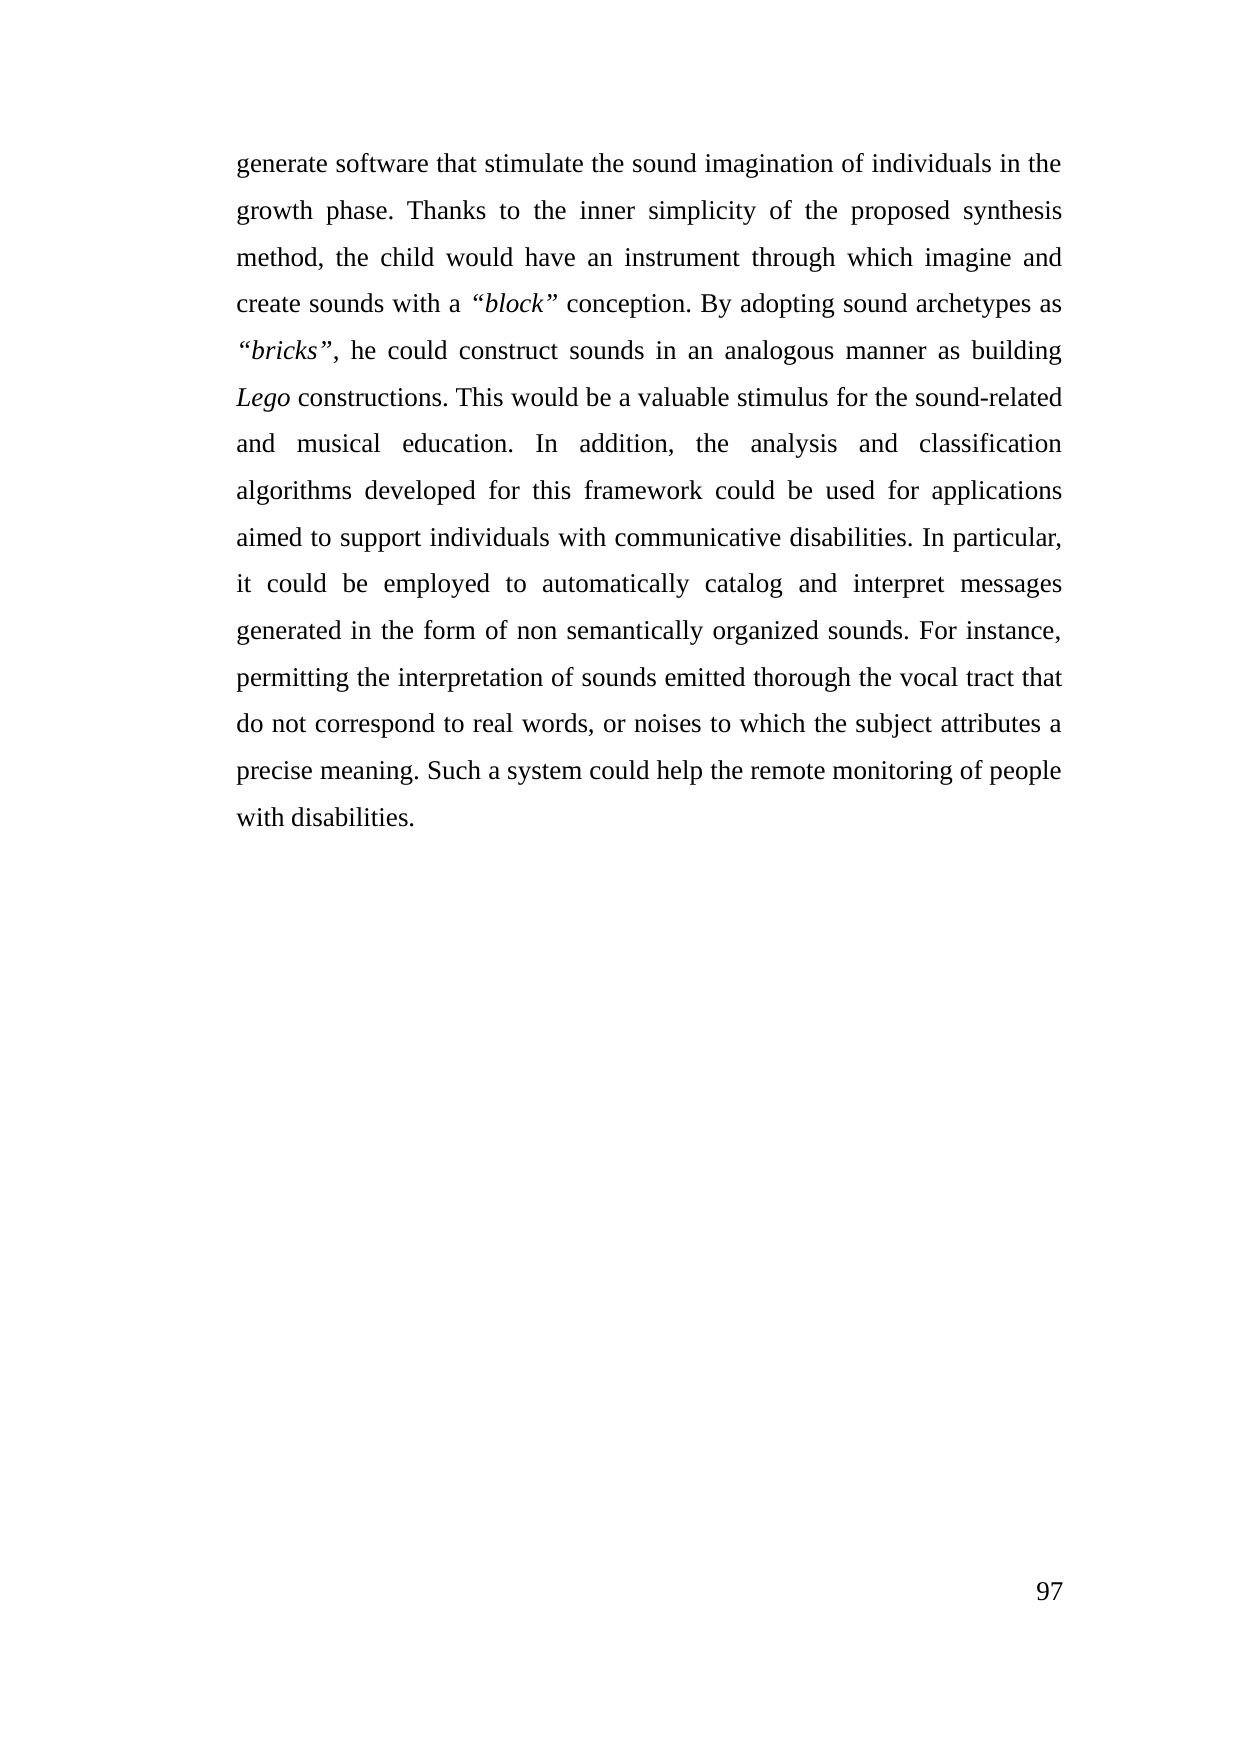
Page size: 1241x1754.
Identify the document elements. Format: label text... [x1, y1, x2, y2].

text generate software that stimulate the sound imagination of individuals in the growth phase. Thanks to the inner simplicity of the proposed synthesis method, the child would have an instrument through which imagine and create sounds with a “block” conception. By adopting sound archetypes as “bricks”, he could construct sounds in an analogous manner as building Lego constructions. This would be a valuable stimulus for the sound-related and musical education. In addition, the analysis and classification algorithms developed for this framework could be used for applications aimed to support individuals with communicative disabilities. In particular, it could be employed to automatically catalog and interpret messages generated in the form of non semantically organized sounds. For instance, permitting the interpretation of sounds emitted thorough the vocal tract that do not correspond to real words, or noises to which the subject attributes a precise meaning. Such a system could help the remote monitoring of people with disabilities. [236, 148, 1063, 832]
